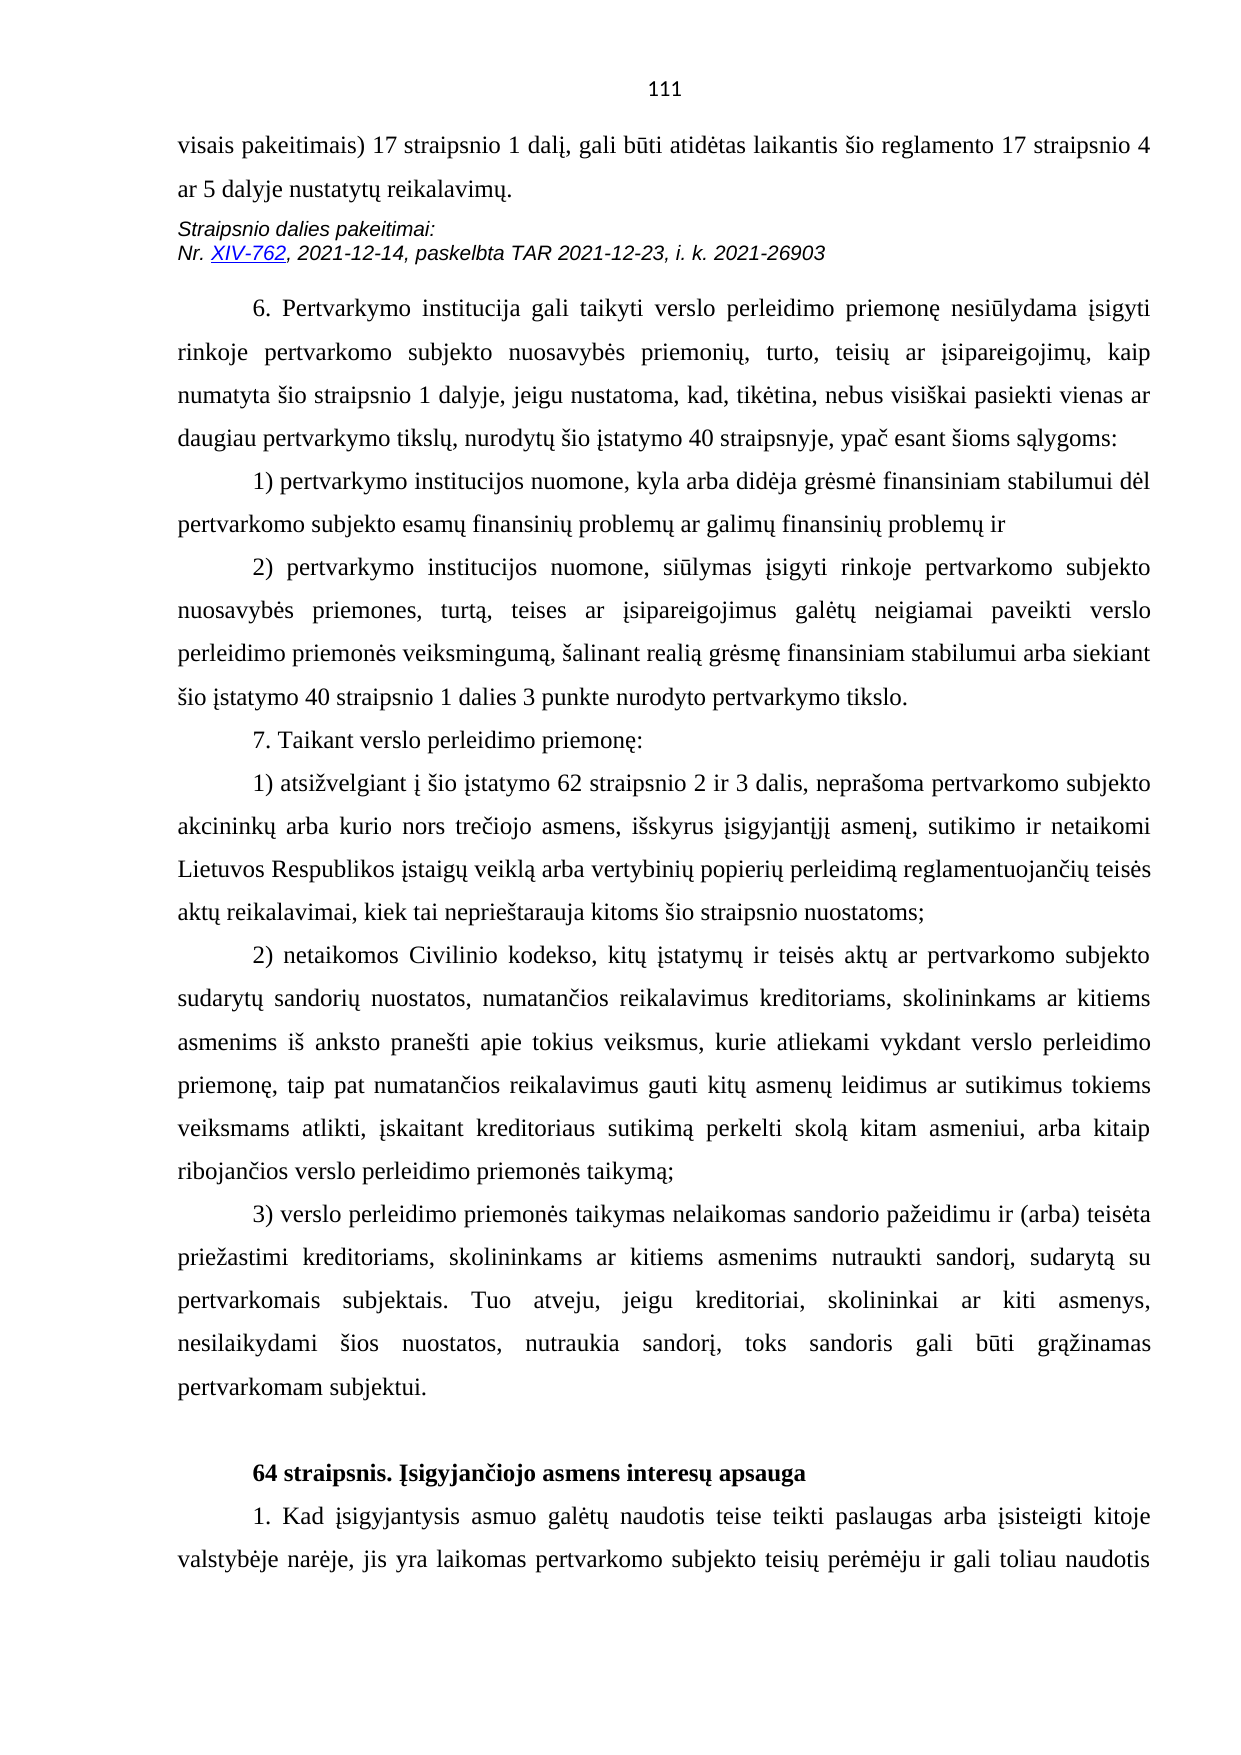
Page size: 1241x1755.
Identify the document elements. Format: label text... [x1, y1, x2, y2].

text 1) atsižvelgiant į šio įstatymo 62 straipsnio 2 ir 3 dalis, neprašoma pertvarkomo subjekto akcininkų arba kurio nors trečiojo asmens, išskyrus įsigyjantįjį asmenį, sutikimo ir netaikomi Lietuvos Respublikos įstaigų veiklą arba vertybinių popierių perleidimą reglamentuojančių teisės aktų reikalavimai, kiek tai neprieštarauja kitoms šio straipsnio nuostatoms; [177, 768, 1152, 926]
text 7. Taikant verslo perleidimo priemonę: [177, 725, 1152, 753]
text 6. Pertvarkymo institucija gali taikyti verslo perleidimo priemonę nesiūlydama įsigyti rinkoje pertvarkomo subjekto nuosavybės priemonių, turto, teisių ar įsipareigojimų, kaip numatyta šio straipsnio 1 dalyje, jeigu nustatoma, kad, tikėtina, nebus visiškai pasiekti vienas ar daugiau pertvarkymo tikslų, nurodytų šio įstatymo 40 straipsnyje, ypač esant šioms sąlygoms: [177, 293, 1152, 452]
text Nr. XIV-762, 2021-12-14, paskelbta TAR 2021-12-23, i. k. 2021-26903 [177, 241, 1152, 265]
text 3) verslo perleidimo priemonės taikymas nelaikomas sandorio pažeidimu ir (arba) teisėta priežastimi kreditoriams, skolininkams ar kitiems asmenims nutraukti sandorį, sudarytą su pertvarkomais subjektais. Tuo atveju, jeigu kreditoriai, skolininkai ar kiti asmenys, nesilaikydami šios nuostatos, nutraukia sandorį, toks sandoris gali būti grąžinamas pertvarkomam subjektui. [177, 1199, 1152, 1400]
text 1. Kad įsigyjantysis asmuo galėtų naudotis teise teikti paslaugas arba įsisteigti kitoje valstybėje narėje, jis yra laikomas pertvarkomo subjekto teisių perėmėju ir gali toliau naudotis [177, 1501, 1152, 1573]
text 2) netaikomos Civilinio kodekso, kitų įstatymų ir teisės aktų ar pertvarkomo subjekto sudarytų sandorių nuostatos, numatančios reikalavimus kreditoriams, skolininkams ar kitiems asmenims iš anksto pranešti apie tokius veiksmus, kurie atliekami vykdant verslo perleidimo priemonę, taip pat numatančios reikalavimus gauti kitų asmenų leidimus ar sutikimus tokiems veiksmams atlikti, įskaitant kreditoriaus sutikimą perkelti skolą kitam asmeniui, arba kitaip ribojančios verslo perleidimo priemonės taikymą; [177, 940, 1152, 1185]
text Straipsnio dalies pakeitimai: [177, 217, 1152, 241]
text 2) pertvarkymo institucijos nuomone, siūlymas įsigyti rinkoje pertvarkomo subjekto nuosavybės priemones, turtą, teises ar įsipareigojimus galėtų neigiamai paveikti verslo perleidimo priemonės veiksmingumą, šalinant realią grėsmę finansiniam stabilumui arba siekiant šio įstatymo 40 straipsnio 1 dalies 3 punkte nurodyto pertvarkymo tikslo. [177, 552, 1152, 710]
text 1) pertvarkymo institucijos nuomone, kyla arba didėja grėsmė finansiniam stabilumui dėl pertvarkomo subjekto esamų finansinių problemų ar galimų finansinių problemų ir [177, 466, 1152, 538]
text visais pakeitimais) 17 straipsnio 1 dalį, gali būti atidėtas laikantis šio reglamento 17 straipsnio 4 ar 5 dalyje nustatytų reikalavimų. [177, 131, 1152, 202]
text 64 straipsnis. Įsigyjančiojo asmens interesų apsauga [177, 1458, 1152, 1487]
